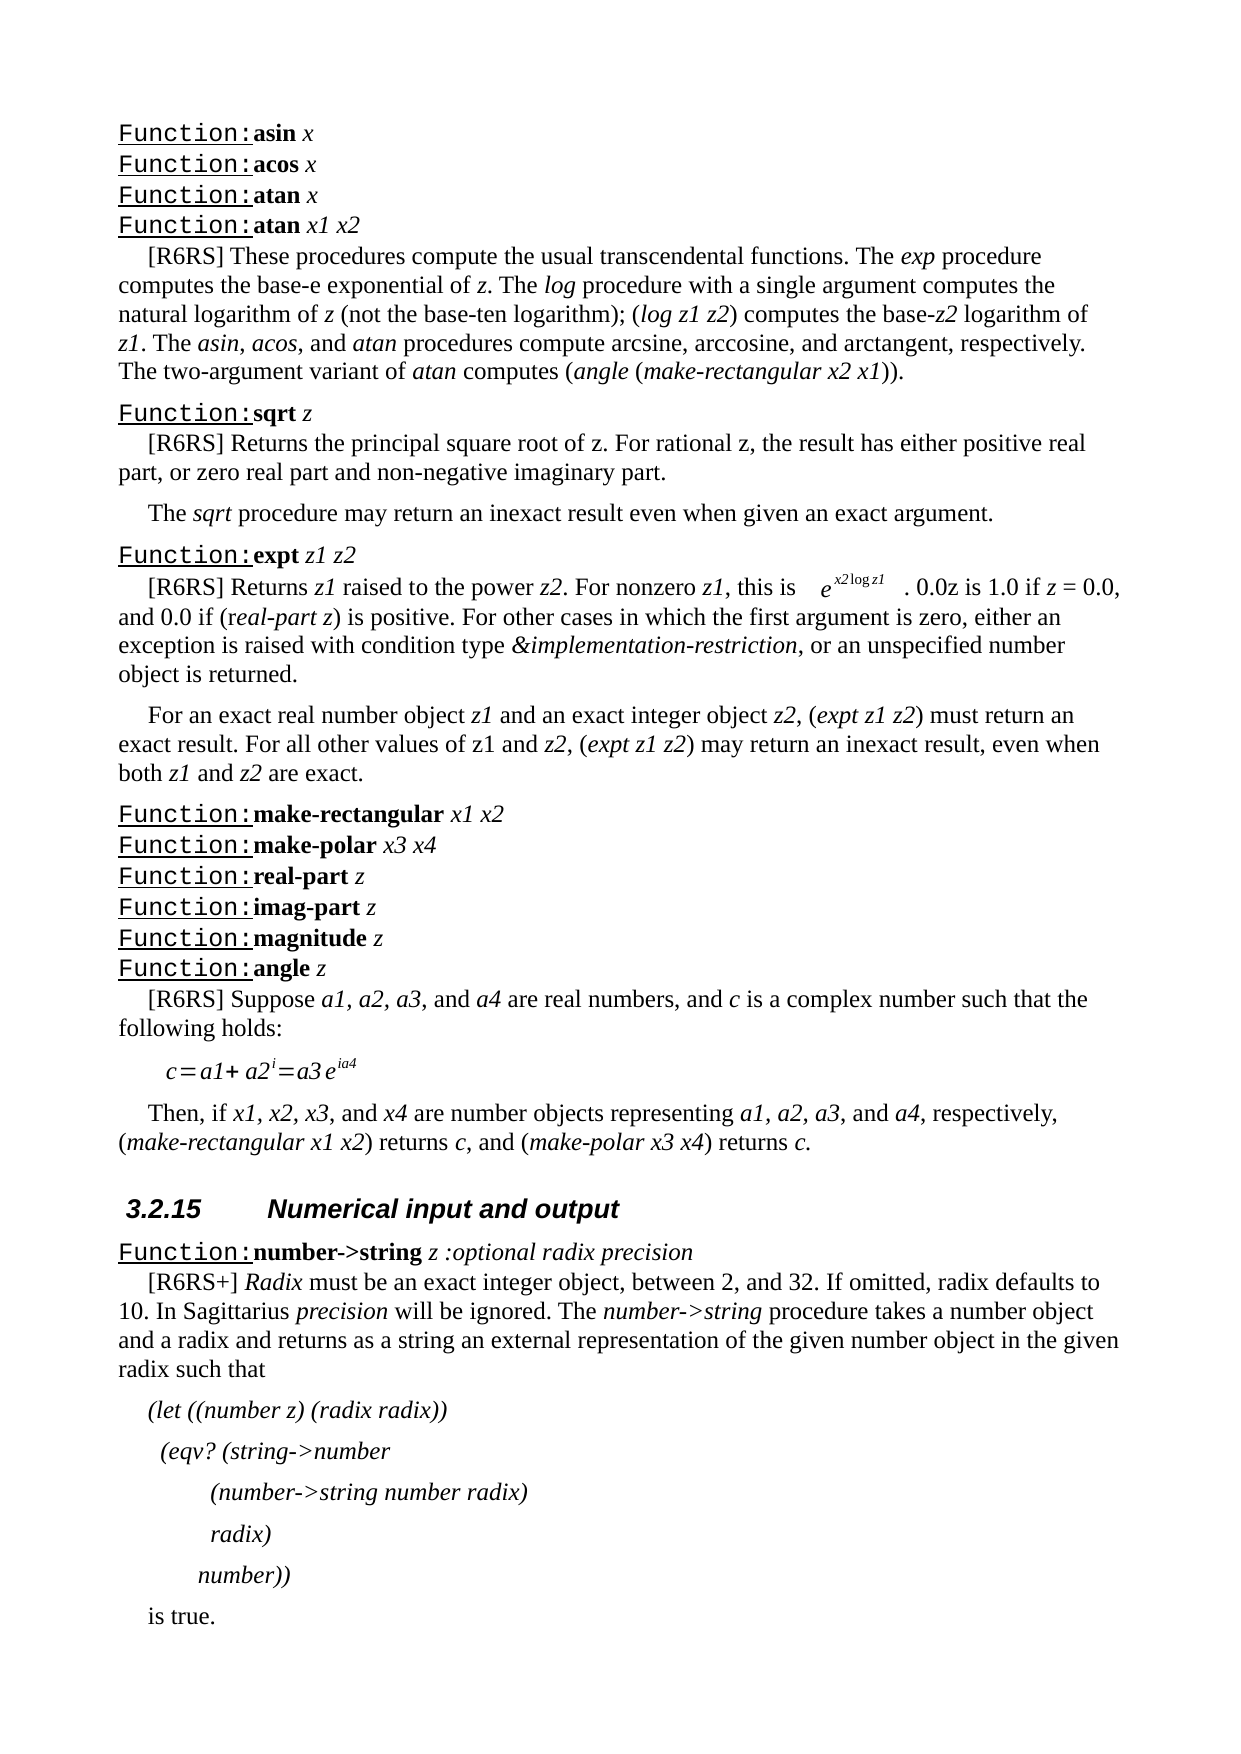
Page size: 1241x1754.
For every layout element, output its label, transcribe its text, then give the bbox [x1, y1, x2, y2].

text (eqv? (string->number [118, 1436, 1122, 1465]
text is true. [118, 1601, 1122, 1630]
text Function:imag-part z [118, 892, 1122, 923]
text Function:sqrt z [118, 398, 1122, 428]
text Function:magnitude z [118, 923, 1122, 953]
text Function:atan x [118, 180, 1122, 211]
text radix) [118, 1519, 1122, 1547]
text Then, if x1, x2, x3, and x4 are number objects representing a1, a2, a3, and a4, respectively, (make-rectangular x1 x2) returns c, and (make-polar x3 x4) returns c. [118, 1098, 1122, 1155]
text (number->string number radix) [118, 1477, 1122, 1506]
text number)) [118, 1560, 1122, 1589]
text Function:number->string z :optional radix precision [118, 1237, 1122, 1267]
text Function:acos x [118, 149, 1122, 180]
text [R6RS] Returns z1 raised to the power z2. For nonzero z1, this is . 0.0z is 1.0 if z = 0.0, and 0.0 if (real-part z) is positive. For other cases in which the first argument is zero, either an exception is raised with condition type &implementation-restriction, or an unspecified number object is returned. [118, 571, 1122, 688]
text Function:expt z1 z2 [118, 540, 1122, 571]
text [R6RS] Returns the principal square root of z. For rational z, the result has either positive real part, or zero real part and non-negative imaginary part. [118, 428, 1122, 486]
text The sqrt procedure may return an inexact result even when given an exact argument. [118, 498, 1122, 527]
text (let ((number z) (radix radix)) [118, 1395, 1122, 1424]
text [R6RS] Suppose a1, a2, a3, and a4 are real numbers, and c is a complex number such that the following holds: [118, 984, 1122, 1042]
text Function:real-part z [118, 861, 1122, 892]
text Function:angle z [118, 953, 1122, 984]
text Function:asin x [118, 118, 1122, 149]
text [R6RS] These procedures compute the usual transcendental functions. The exp procedure computes the base-e exponential of z. The log procedure with a single argument computes the natural logarithm of z (not the base-ten logarithm); (log z1 z2) computes the base-z2 logarithm of z1. The asin, acos, and atan procedures compute arcsine, arccosine, and arctangent, respectively. The two-argument variant of atan computes (angle (make-rectangular x2 x1)). [118, 241, 1122, 385]
subtitle Numerical input and output [118, 1193, 1122, 1224]
text Function:make-rectangular x1 x2 [118, 799, 1122, 830]
text [R6RS+] Radix must be an exact integer object, between 2, and 32. If omitted, radix defaults to 10. In Sagittarius precision will be ignored. The number->string procedure takes a number object and a radix and returns as a string an external representation of the given number object in the given radix such that [118, 1267, 1122, 1382]
text Function:make-polar x3 x4 [118, 830, 1122, 861]
text Function:atan x1 x2 [118, 211, 1122, 241]
text For an exact real number object z1 and an exact integer object z2, (expt z1 z2) must return an exact result. For all other values of z1 and z2, (expt z1 z2) may return an inexact result, even when both z1 and z2 are exact. [118, 701, 1122, 787]
